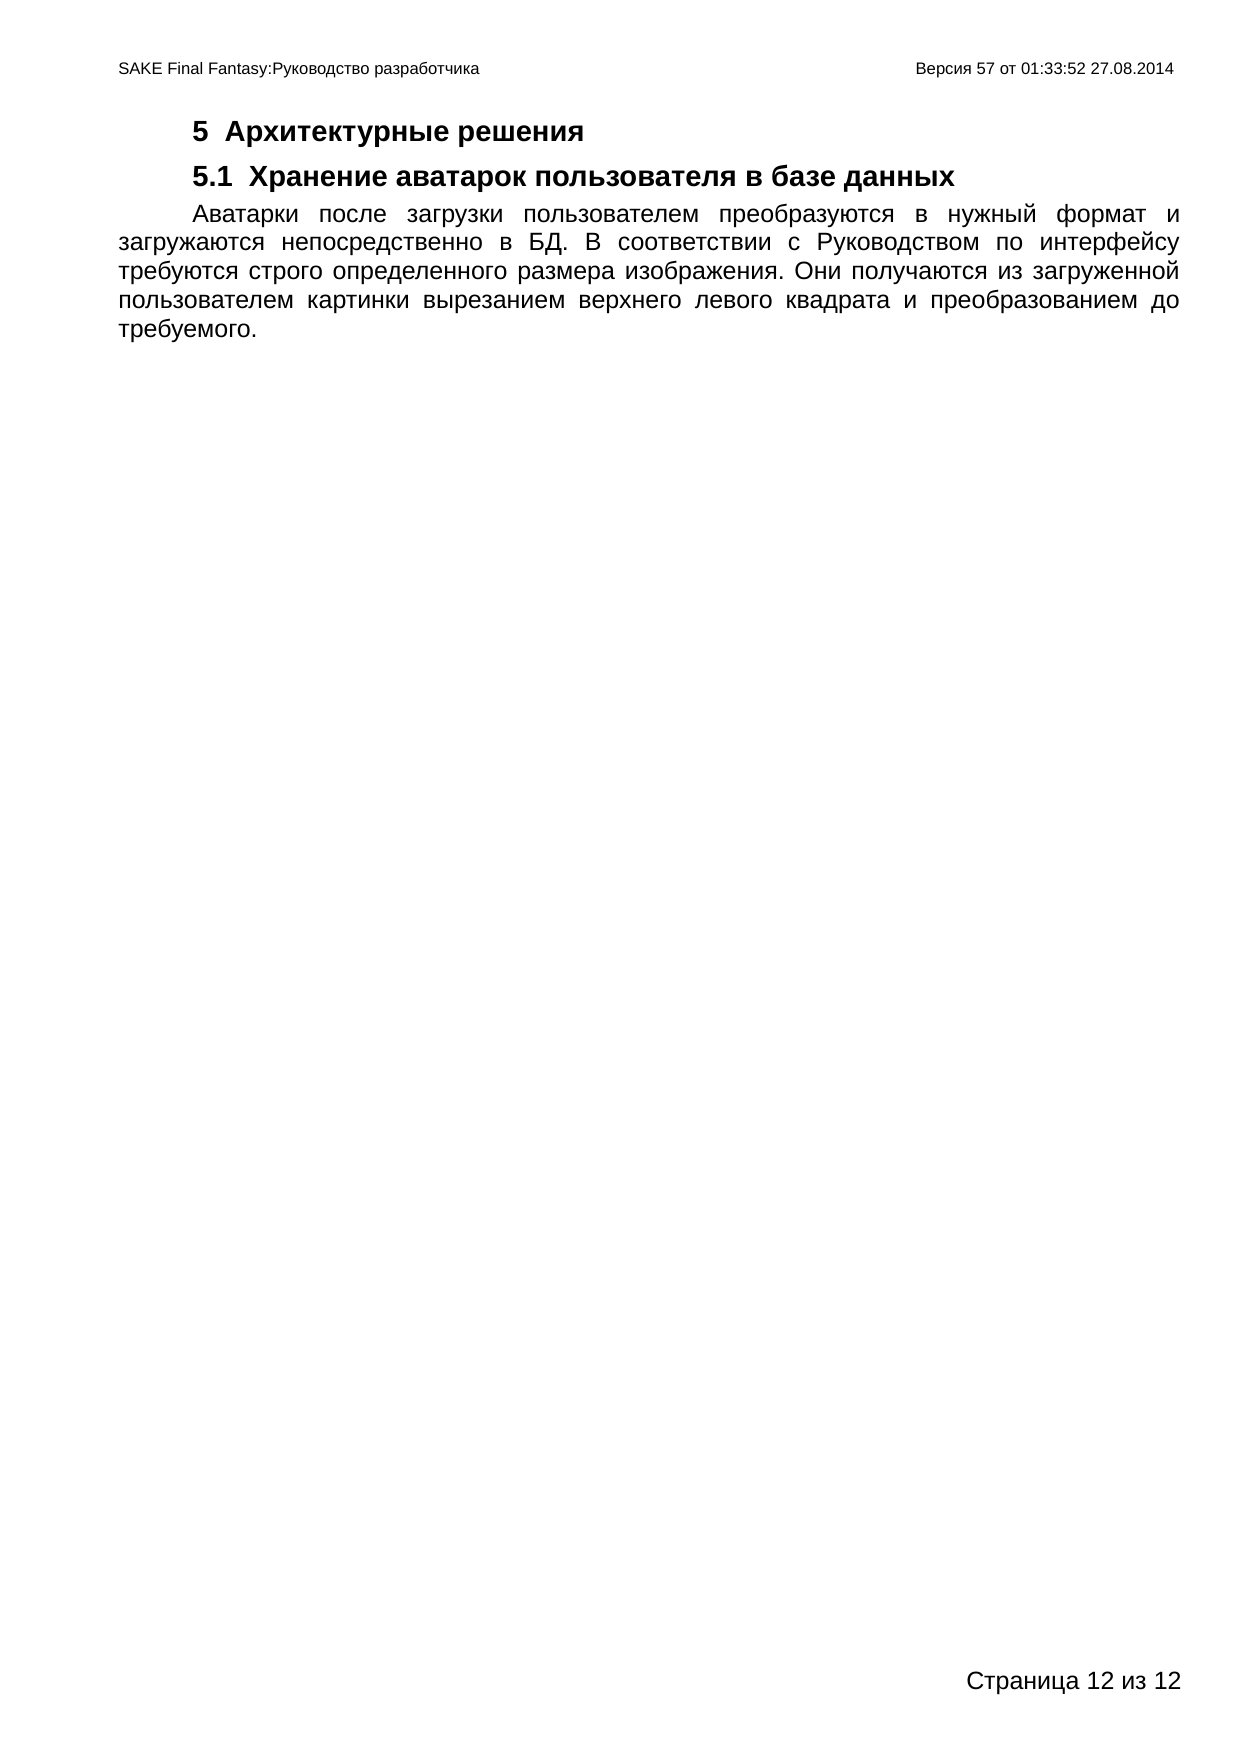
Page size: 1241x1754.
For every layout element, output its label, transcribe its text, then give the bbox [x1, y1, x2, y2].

subtitle Архитектурные решения [118, 114, 1181, 147]
subtitle Хранение аватарок пользователя в базе данных [118, 159, 1181, 193]
text Аватарки после загрузки пользователем преобразуются в нужный формат и загружаются непосредственно в БД. В соответствии с Руководством по интерфейсу требуются строго определенного размера изображения. Они получаются из загруженной пользователем картинки вырезанием верхнего левого квадрата и преобразованием до требуемого. [118, 198, 1181, 342]
